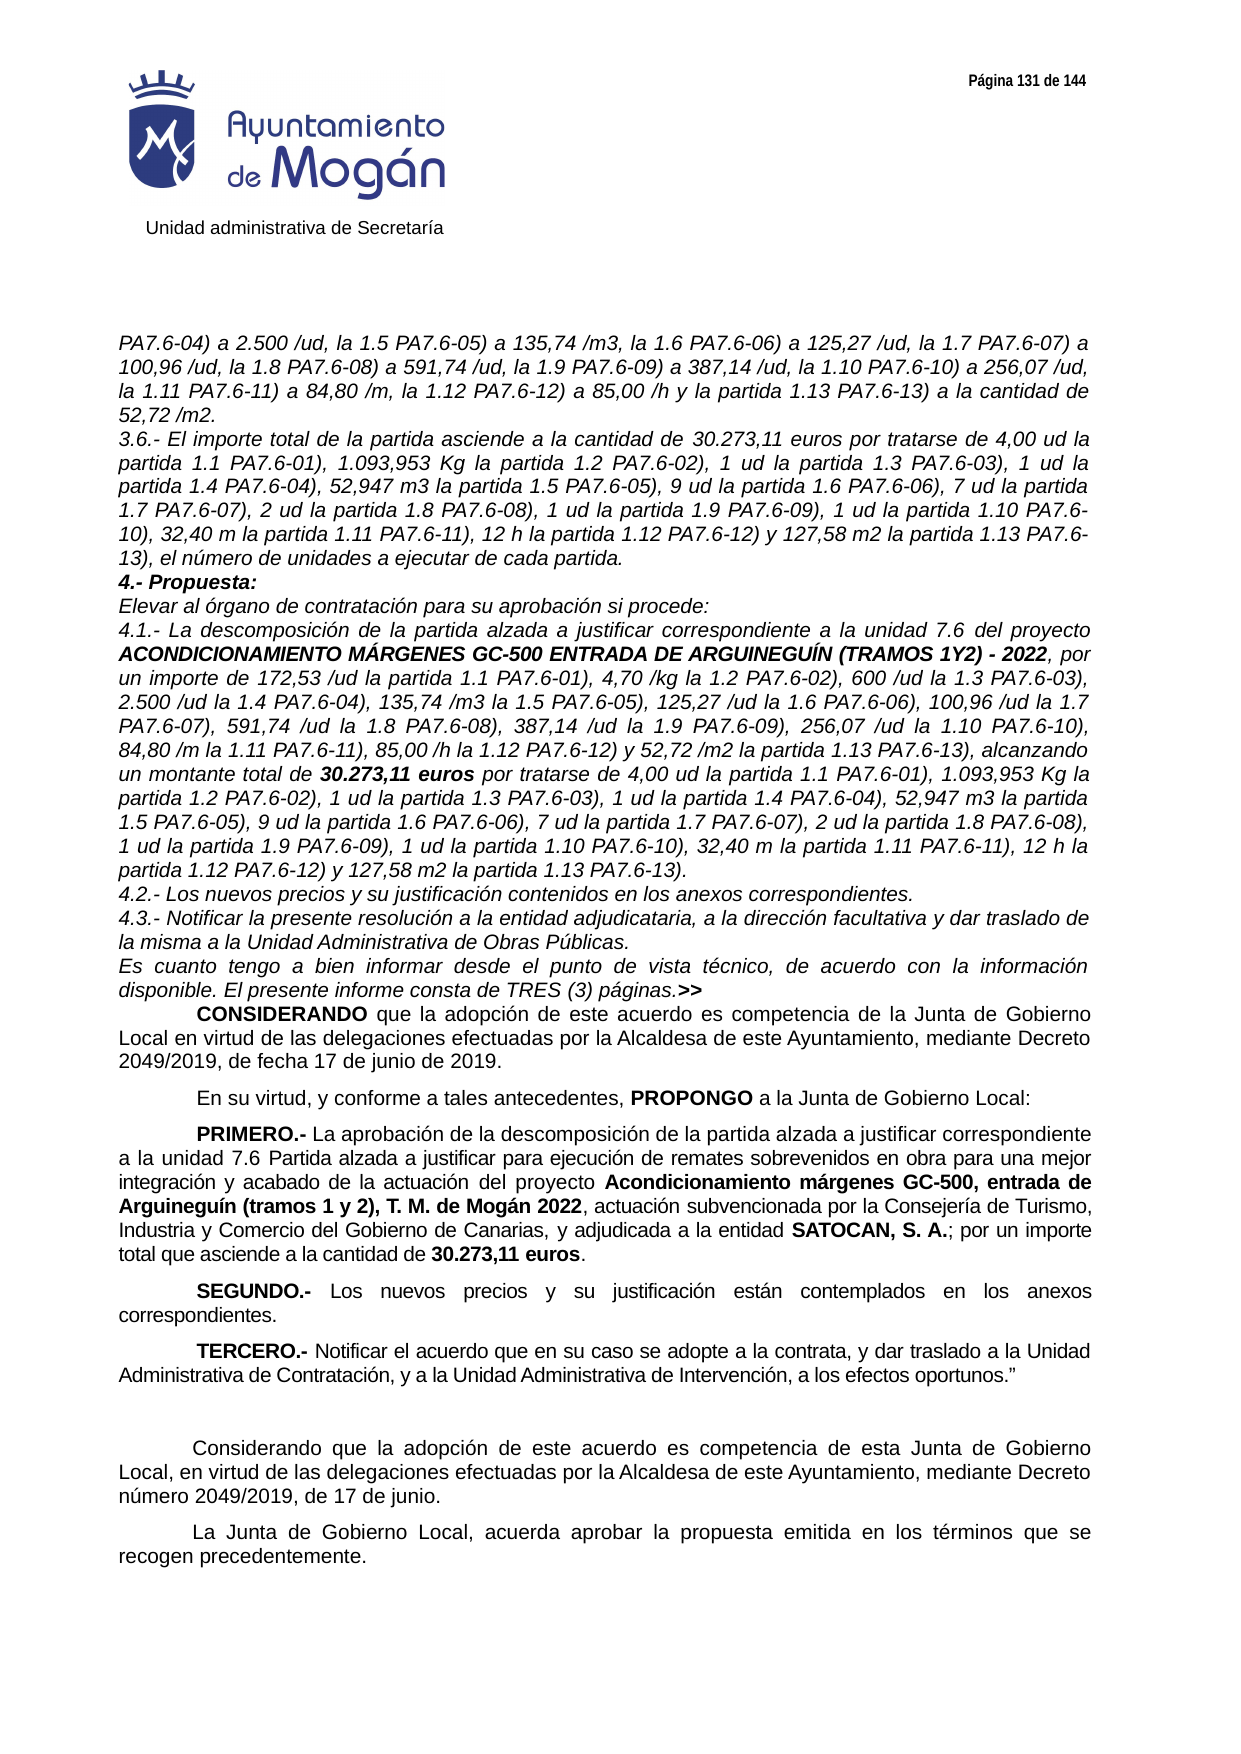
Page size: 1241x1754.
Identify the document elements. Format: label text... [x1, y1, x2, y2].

text PRIMERO.- La aprobación de la descomposición de la partida alzada a justificar correspondiente a la unidad 7.6 Partida alzada a justificar para ejecución de remates sobrevenidos en obra para una mejor integración y acabado de la actuación del proyecto Acondicionamiento márgenes GC-500, entrada de Arguineguín (tramos 1 y 2), T. M. de Mogán 2022, actuación subvencionada por la Consejería de Turismo, Industria y Comercio del Gobierno de Canarias, y adjudicada a la entidad SATOCAN, S. A.; por un importe total que asciende a la cantidad de 30.273,11 euros. [118, 1122, 1092, 1266]
text Considerando que la adopción de este acuerdo es competencia de esta Junta de Gobierno Local, en virtud de las delegaciones efectuadas por la Alcaldesa de este Ayuntamiento, mediante Decreto número 2049/2019, de 17 de junio. [118, 1436, 1092, 1508]
text 4.1.- La descomposición de la partida alzada a justificar correspondiente a la unidad 7.6 del proyecto ACONDICIONAMIENTO MÁRGENES GC-500 ENTRADA DE ARGUINEGUÍN (TRAMOS 1Y2) - 2022, por un importe de 172,53 /ud la partida 1.1 PA7.6-01), 4,70 /kg la 1.2 PA7.6-02), 600 /ud la 1.3 PA7.6-03), 2.500 /ud la 1.4 PA7.6-04), 135,74 /m3 la 1.5 PA7.6-05), 125,27 /ud la 1.6 PA7.6-06), 100,96 /ud la 1.7 PA7.6-07), 591,74 /ud la 1.8 PA7.6-08), 387,14 /ud la 1.9 PA7.6-09), 256,07 /ud la 1.10 PA7.6-10), 84,80 /m la 1.11 PA7.6-11), 85,00 /h la 1.12 PA7.6-12) y 52,72 /m2 la partida 1.13 PA7.6-13), alcanzando un montante total de 30.273,11 euros por tratarse de 4,00 ud la partida 1.1 PA7.6-01), 1.093,953 Kg la partida 1.2 PA7.6-02), 1 ud la partida 1.3 PA7.6-03), 1 ud la partida 1.4 PA7.6-04), 52,947 m3 la partida 1.5 PA7.6-05), 9 ud la partida 1.6 PA7.6-06), 7 ud la partida 1.7 PA7.6-07), 2 ud la partida 1.8 PA7.6-08), 1 ud la partida 1.9 PA7.6-09), 1 ud la partida 1.10 PA7.6-10), 32,40 m la partida 1.11 PA7.6-11), 12 h la partida 1.12 PA7.6-12) y 127,58 m2 la partida 1.13 PA7.6-13). [118, 618, 1092, 882]
text SEGUNDO.- Los nuevos precios y su justificación están contemplados en los anexos correspondientes. [118, 1278, 1092, 1326]
text Elevar al órgano de contratación para su aprobación si procede: [118, 594, 1092, 618]
picture [128, 70, 445, 206]
text PA7.6-04) a 2.500 /ud, la 1.5 PA7.6-05) a 135,74 /m3, la 1.6 PA7.6-06) a 125,27 /ud, la 1.7 PA7.6-07) a 100,96 /ud, la 1.8 PA7.6-08) a 591,74 /ud, la 1.9 PA7.6-09) a 387,14 /ud, la 1.10 PA7.6-10) a 256,07 /ud, la 1.11 PA7.6-11) a 84,80 /m, la 1.12 PA7.6-12) a 85,00 /h y la partida 1.13 PA7.6-13) a la cantidad de 52,72 /m2. [118, 331, 1092, 426]
text 4.2.- Los nuevos precios y su justificación contenidos en los anexos correspondientes. [118, 882, 1092, 906]
text 3.6.- El importe total de la partida asciende a la cantidad de 30.273,11 euros por tratarse de 4,00 ud la partida 1.1 PA7.6-01), 1.093,953 Kg la partida 1.2 PA7.6-02), 1 ud la partida 1.3 PA7.6-03), 1 ud la partida 1.4 PA7.6-04), 52,947 m3 la partida 1.5 PA7.6-05), 9 ud la partida 1.6 PA7.6-06), 7 ud la partida 1.7 PA7.6-07), 2 ud la partida 1.8 PA7.6-08), 1 ud la partida 1.9 PA7.6-09), 1 ud la partida 1.10 PA7.6-10), 32,40 m la partida 1.11 PA7.6-11), 12 h la partida 1.12 PA7.6-12) y 127,58 m2 la partida 1.13 PA7.6-13), el número de unidades a ejecutar de cada partida. [118, 426, 1092, 570]
text Es cuanto tengo a bien informar desde el punto de vista técnico, de acuerdo con la información disponible. El presente informe consta de TRES (3) páginas.>> [118, 953, 1092, 1001]
text 4.- Propuesta: [118, 570, 1092, 594]
text La Junta de Gobierno Local, acuerda aprobar la propuesta emitida en los términos que se recogen precedentemente. [118, 1520, 1092, 1568]
text 4.3.- Notificar la presente resolución a la entidad adjudicataria, a la dirección facultativa y dar traslado de la misma a la Unidad Administrativa de Obras Públicas. [118, 906, 1092, 953]
text TERCERO.- Notificar el acuerdo que en su caso se adopte a la contrata, y dar traslado a la Unidad Administrativa de Contratación, y a la Unidad Administrativa de Intervención, a los efectos oportunos.” [118, 1339, 1092, 1387]
text CONSIDERANDO que la adopción de este acuerdo es competencia de la Junta de Gobierno Local en virtud de las delegaciones efectuadas por la Alcaldesa de este Ayuntamiento, mediante Decreto 2049/2019, de fecha 17 de junio de 2019. [118, 1001, 1092, 1073]
text En su virtud, y conforme a tales antecedentes, PROPONGO a la Junta de Gobierno Local: [118, 1086, 1092, 1110]
